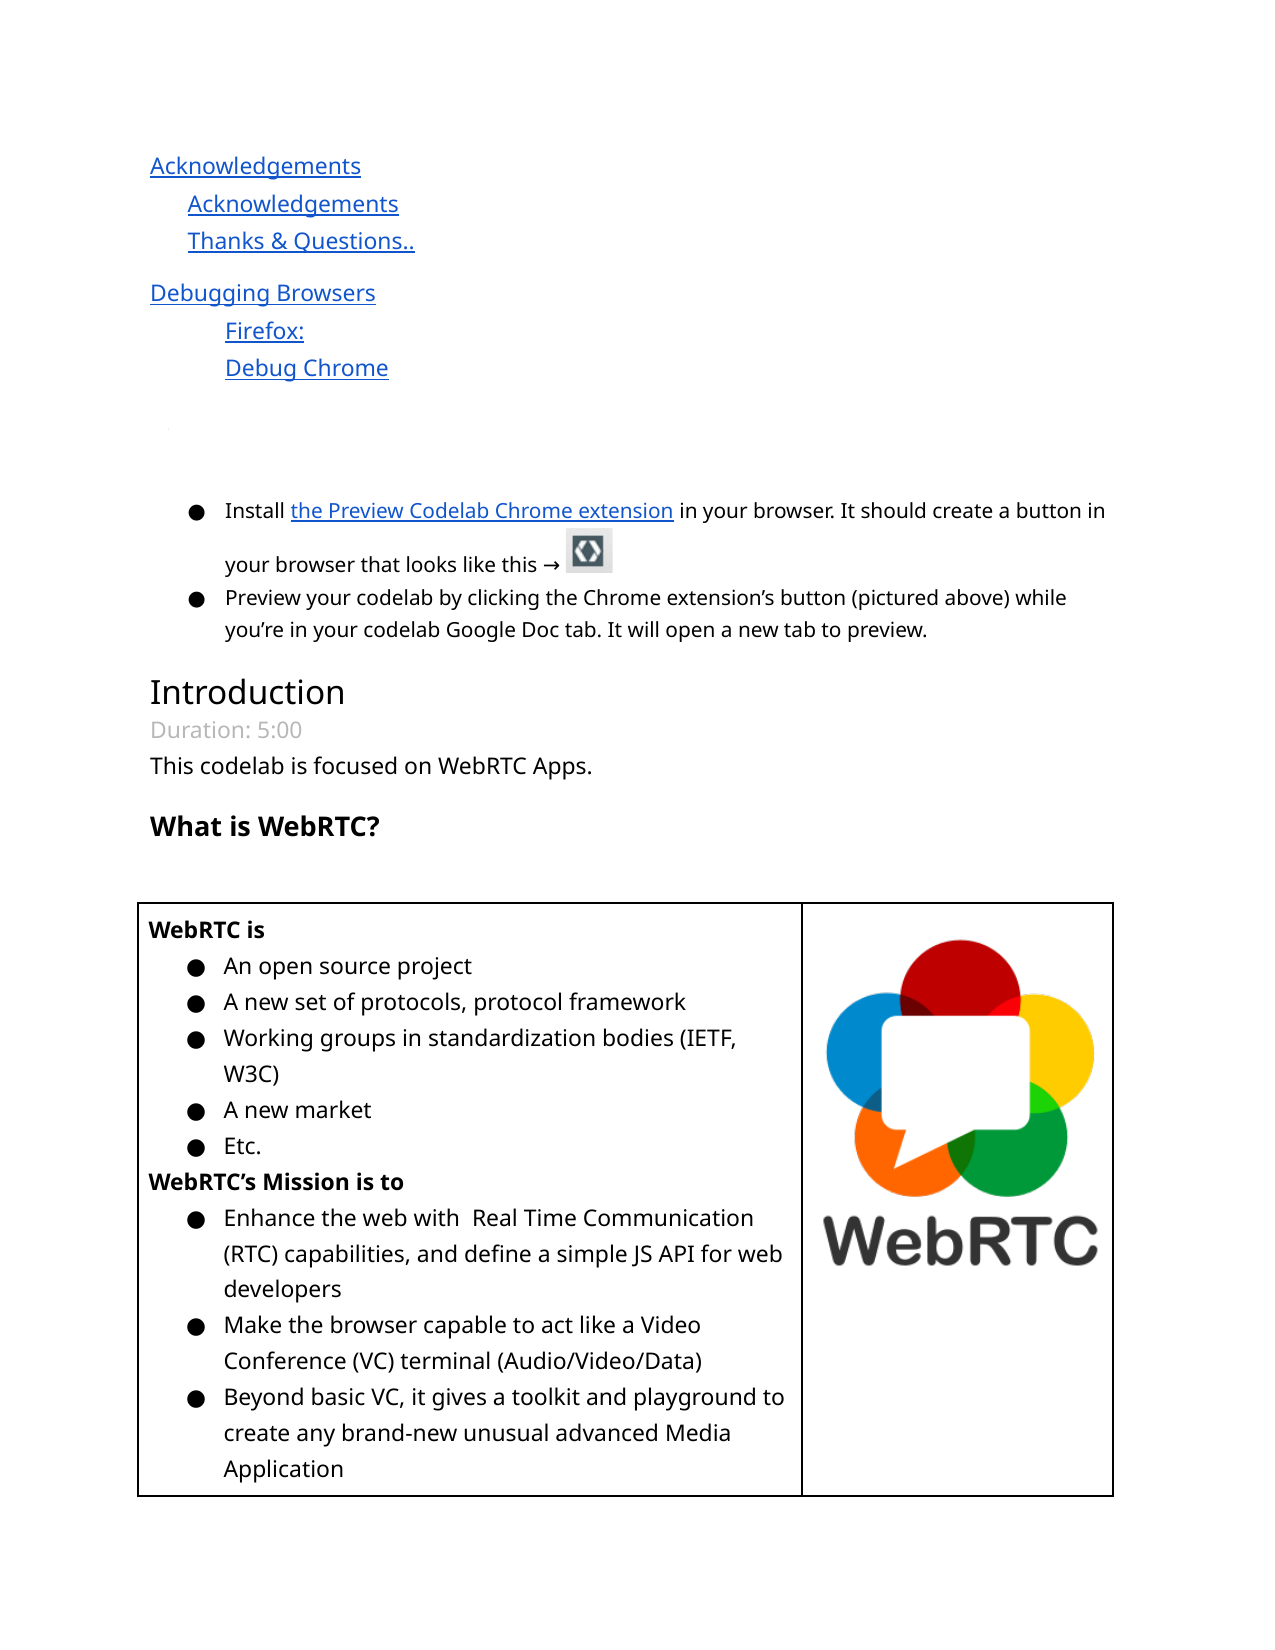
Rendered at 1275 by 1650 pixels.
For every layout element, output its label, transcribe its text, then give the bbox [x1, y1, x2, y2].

table_header WebRTC is An open source project A new set of protocols, protocol framework Working groups in standardization bodies (IETF, W3C) A new market Etc. WebRTC’s Mission is to Enhance the web with Real Time Communication (RTC) capabilities, and define a simple JS API for web developers Make the browser capable to act like a Video Conference (VC) terminal (Audio/Video/Data) Beyond basic VC, it gives a toolkit and playground to create any brand-new unusual advanced Media Application [139, 904, 801, 1495]
text Debugging Browsers [150, 277, 1125, 308]
picture [565, 528, 613, 573]
subtitle What is WebRTC? [150, 807, 1125, 844]
text Debug Chrome [225, 352, 1125, 383]
list Install the Preview Codelab Chrome extension in your browser. It should create a button in your browser that looks like this → [187, 496, 1125, 579]
list Preview your codelab by clicking the Chrome extension’s button (pictured above) while you’re in your codelab Google Doc tab. It will open a new tab to preview. [187, 583, 1125, 644]
table_header [803, 904, 1112, 1495]
text Acknowledgements [150, 150, 1125, 181]
text Acknowledgements [187, 187, 1125, 219]
picture [818, 935, 1103, 1271]
text This codelab is focused on WebRTC Apps. [150, 750, 1125, 781]
text Firefox: [225, 314, 1125, 346]
text Thanks & Questions.. [187, 225, 1125, 256]
text Duration: 5:00 [150, 714, 1125, 746]
subtitle Introduction [150, 669, 1125, 714]
